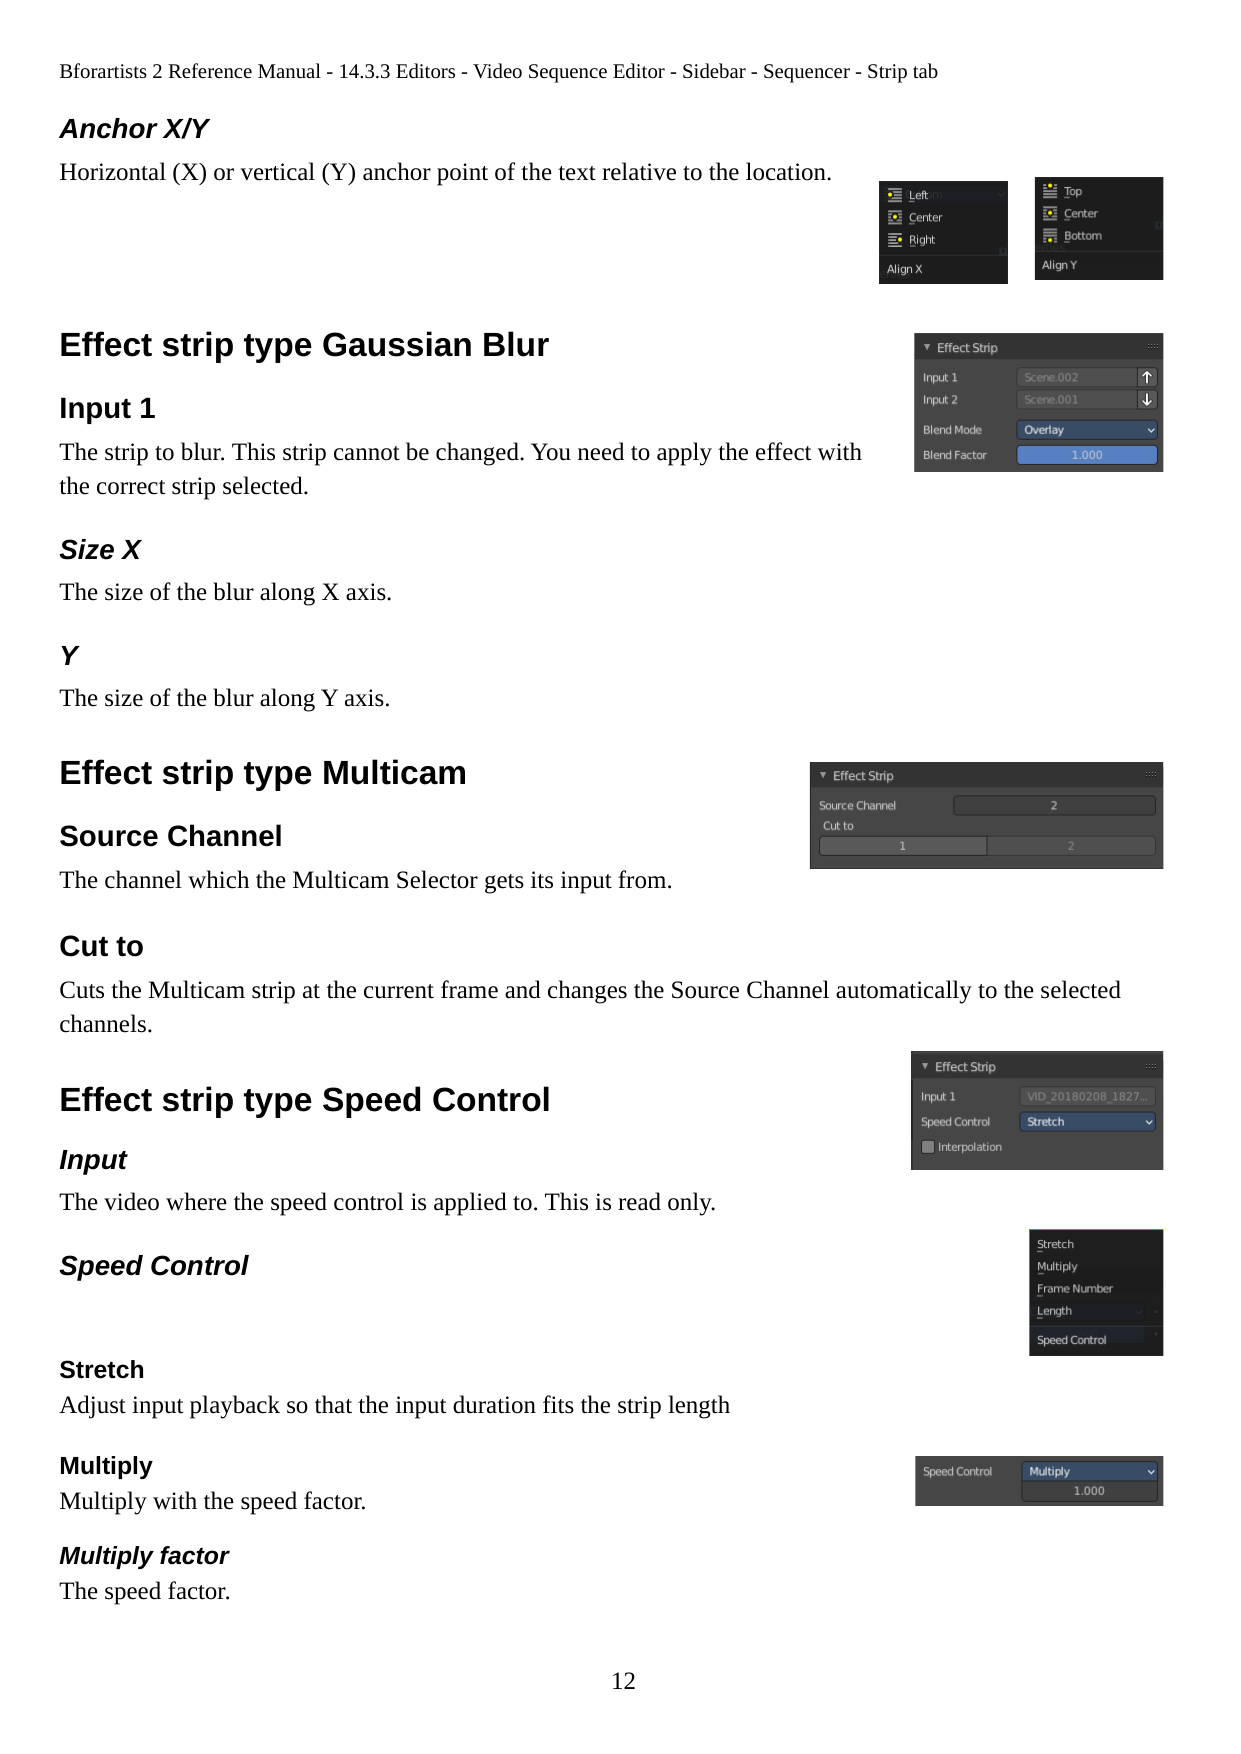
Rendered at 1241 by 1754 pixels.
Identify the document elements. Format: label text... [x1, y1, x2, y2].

picture [879, 181, 1008, 284]
picture [914, 333, 1164, 472]
text The size of the blur along Y axis. [59, 683, 1181, 712]
subtitle Effect strip type Gaussian Blur [59, 325, 1181, 364]
text Horizontal (X) or vertical (Y) anchor point of the text relative to the location. [59, 157, 1181, 186]
subtitle Input 1 [59, 391, 914, 424]
text The channel which the Multicam Selector gets its input from. [59, 865, 1181, 894]
text The speed factor. [59, 1576, 1181, 1605]
subtitle Size X [59, 533, 1181, 565]
picture [1029, 1229, 1164, 1356]
text The strip to blur. This strip cannot be changed. You need to apply the effect with the correct strip selected. [59, 437, 1181, 500]
text Cuts the Multicam strip at the current frame and changes the Source Channel automatically to the selected channels. [59, 975, 1181, 1038]
subtitle Multiply [59, 1451, 1181, 1480]
subtitle Y [59, 639, 1181, 671]
subtitle Effect strip type Speed Control [59, 1079, 911, 1118]
subtitle Stretch [59, 1355, 1181, 1383]
picture [809, 762, 1164, 869]
subtitle Multiply factor [59, 1541, 1181, 1570]
subtitle Input [59, 1143, 1181, 1175]
picture [915, 1456, 1164, 1506]
subtitle Cut to [59, 929, 1181, 963]
subtitle [1164, 819, 1181, 853]
subtitle [1164, 1249, 1181, 1281]
text Multiply with the speed factor. [59, 1486, 1181, 1515]
subtitle Effect strip type Multicam [59, 753, 1181, 792]
text The size of the blur along X axis. [59, 577, 1181, 606]
picture [911, 1051, 1164, 1170]
text Adjust input playback so that the input duration fits the strip length [59, 1390, 1181, 1418]
subtitle Anchor X/Y [59, 113, 1181, 144]
subtitle [1164, 1079, 1181, 1118]
text The video where the speed control is applied to. This is read only. [59, 1187, 1181, 1216]
subtitle Source Channel [59, 819, 809, 853]
subtitle [1164, 391, 1181, 424]
subtitle Speed Control [59, 1249, 1029, 1281]
picture [1034, 177, 1164, 280]
